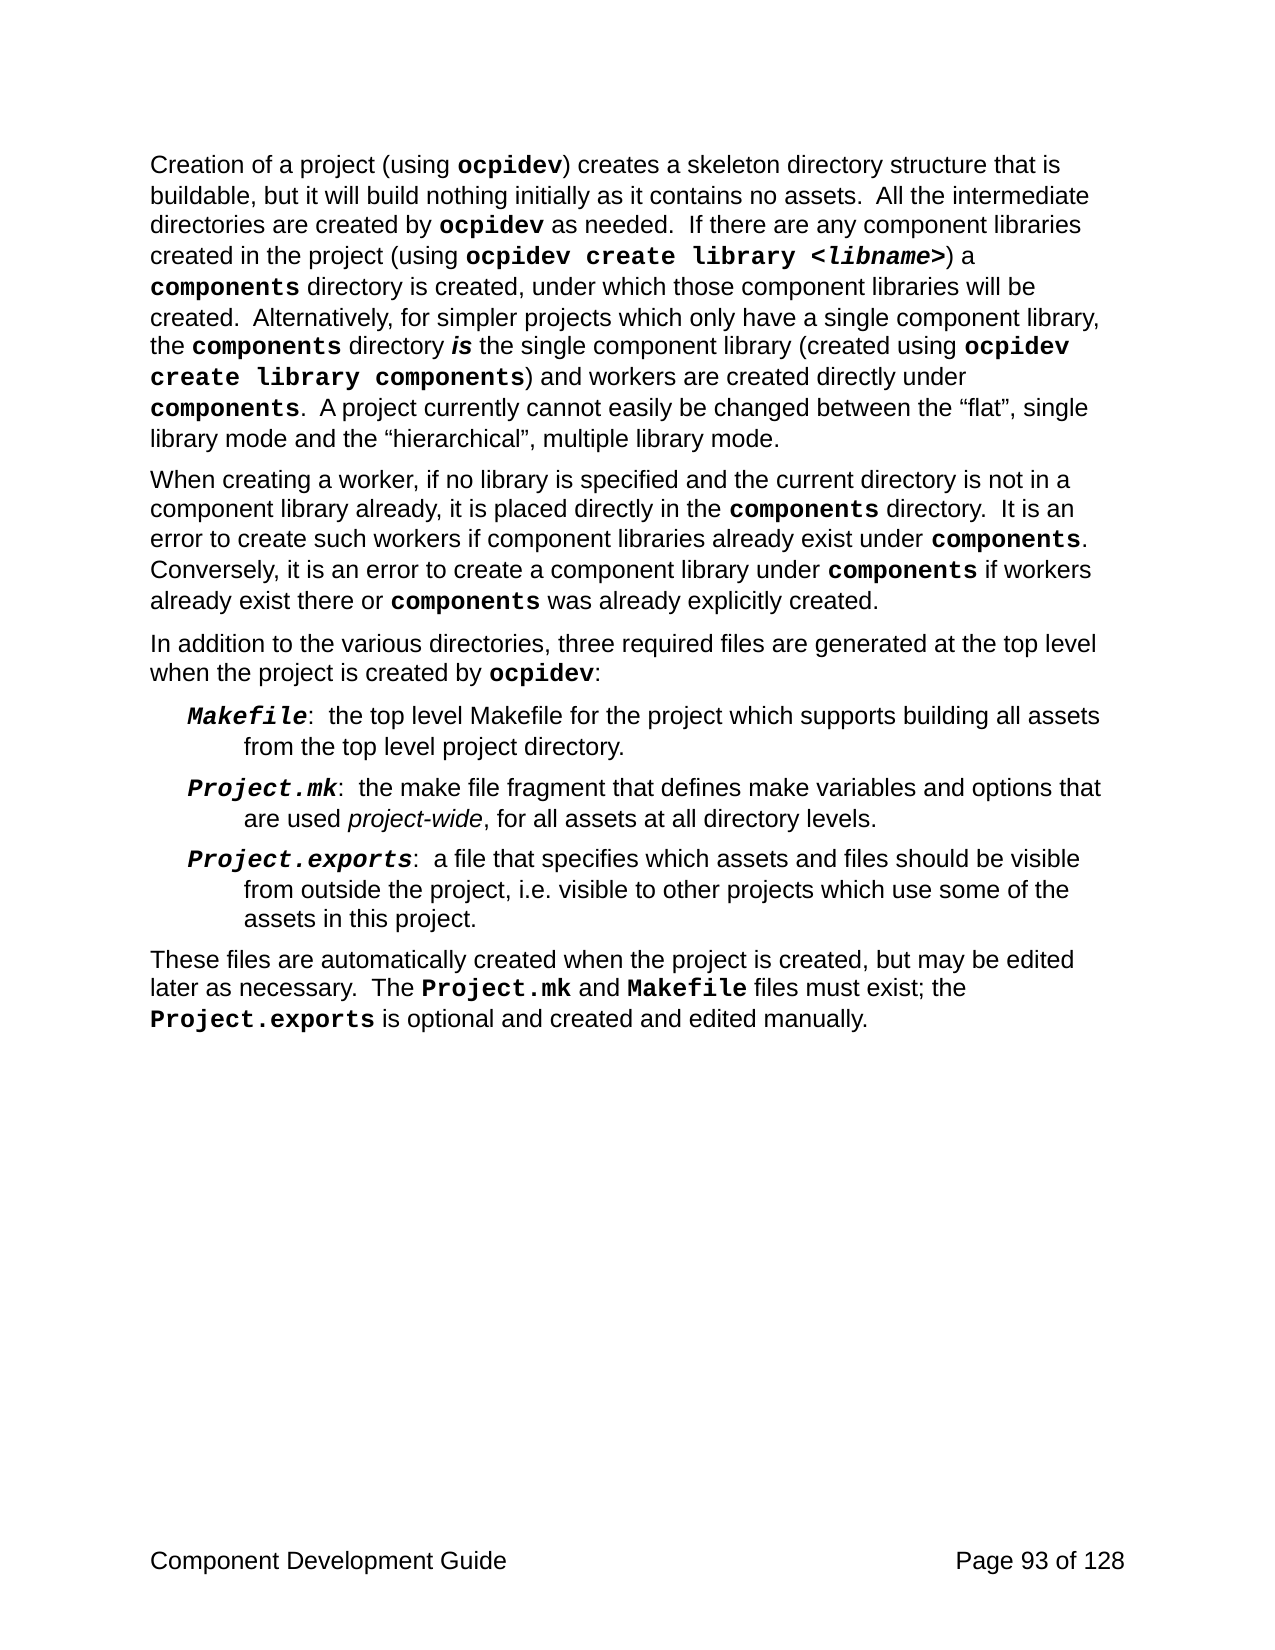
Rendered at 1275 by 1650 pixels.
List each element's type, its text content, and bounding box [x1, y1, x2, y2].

text Creation of a project (using ocpidev) creates a skeleton directory structure that is buildable, but it will build nothing initially as it contains no assets. All the intermediate directories are created by ocpidev as needed. If there are any component libraries created in the project (using ocpidev create library <libname>) a components directory is created, under which those component libraries will be created. Alternatively, for simpler projects which only have a single component library, the components directory is the single component library (created using ocpidev create library components) and workers are created directly under components. A project currently cannot easily be changed between the “flat”, single library mode and the “hierarchical”, multiple library mode. [150, 150, 1125, 453]
text These files are automatically created when the project is created, but may be edited later as necessary. The Project.mk and Makefile files must exist; the Project.exports is optional and created and edited manually. [150, 945, 1125, 1035]
text In addition to the various directories, three required files are generated at the top level when the project is created by ocpidev: [150, 629, 1125, 689]
text Project.mk: the make file fragment that defines make variables and options that are used project-wide, for all assets at all directory levels. [187, 773, 1125, 832]
text Makefile: the top level Makefile for the project which supports building all assets from the top level project directory. [187, 701, 1125, 761]
text Project.exports: a file that specifies which assets and files should be visible from outside the project, i.e. visible to other projects which use some of the assets in this project. [187, 844, 1125, 933]
text When creating a worker, if no library is specified and the current directory is not in a component library already, it is placed directly in the components directory. It is an error to create such workers if component libraries already exist under components. Conversely, it is an error to create a component library under components if workers already exist there or components was already explicitly created. [150, 465, 1125, 617]
